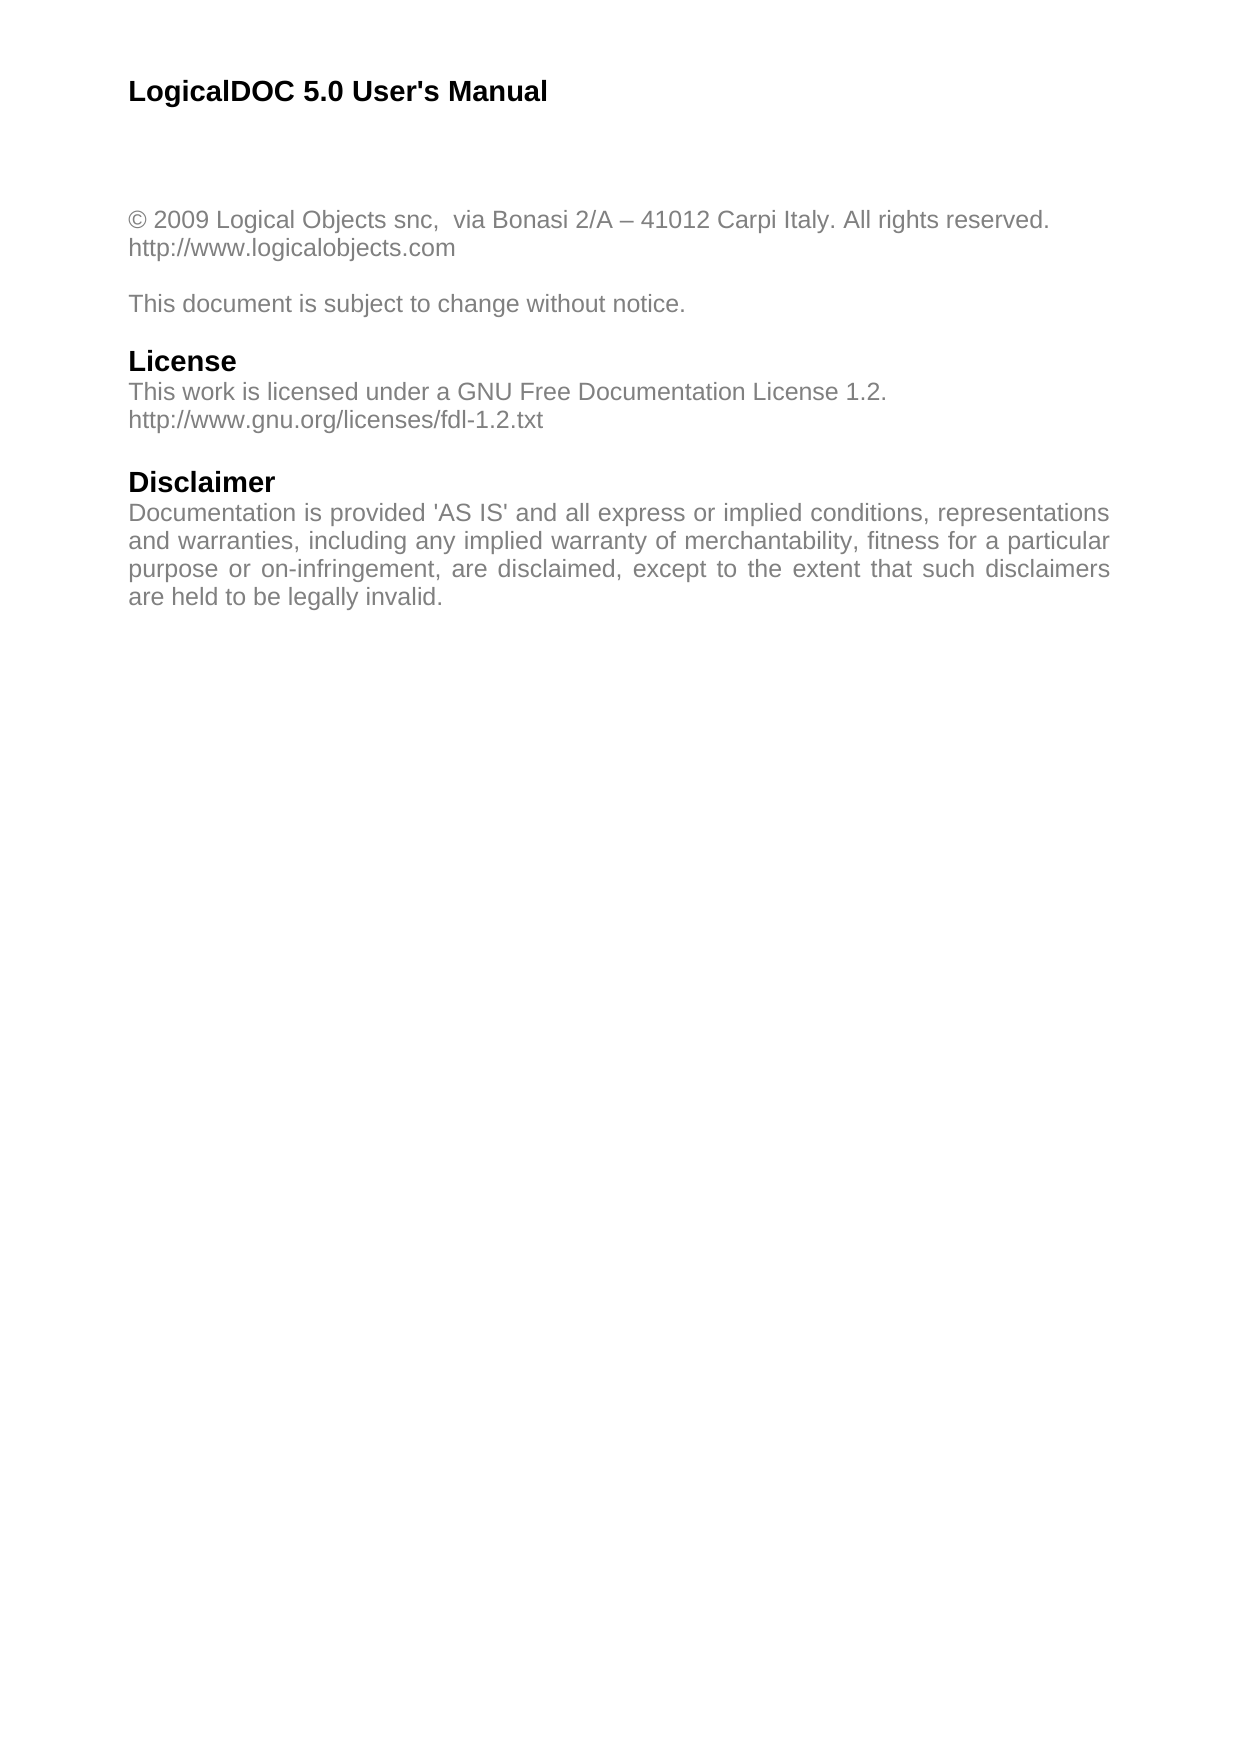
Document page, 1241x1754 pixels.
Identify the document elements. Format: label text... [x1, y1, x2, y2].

text This document is subject to change without notice. [128, 289, 1112, 317]
text Documentation is provided 'AS IS' and all express or implied conditions, representations and warranties, including any implied warranty of merchantability, fitness for a particular purpose or on-infringement, are disclaimed, except to the extent that such disclaimers are held to be legally invalid. [128, 499, 1112, 611]
text © 2009 Logical Objects snc, via Bonasi 2/A – 41012 Carpi Italy. All rights reserved. [128, 206, 1112, 234]
text http://www.gnu.org/licenses/fdl-1.2.txt [128, 406, 1112, 434]
text http://www.logicalobjects.com [128, 234, 1112, 262]
text License [128, 345, 1112, 378]
text Disclaimer [128, 466, 1112, 499]
text This work is licensed under a GNU Free Documentation License 1.2. [128, 378, 1112, 406]
